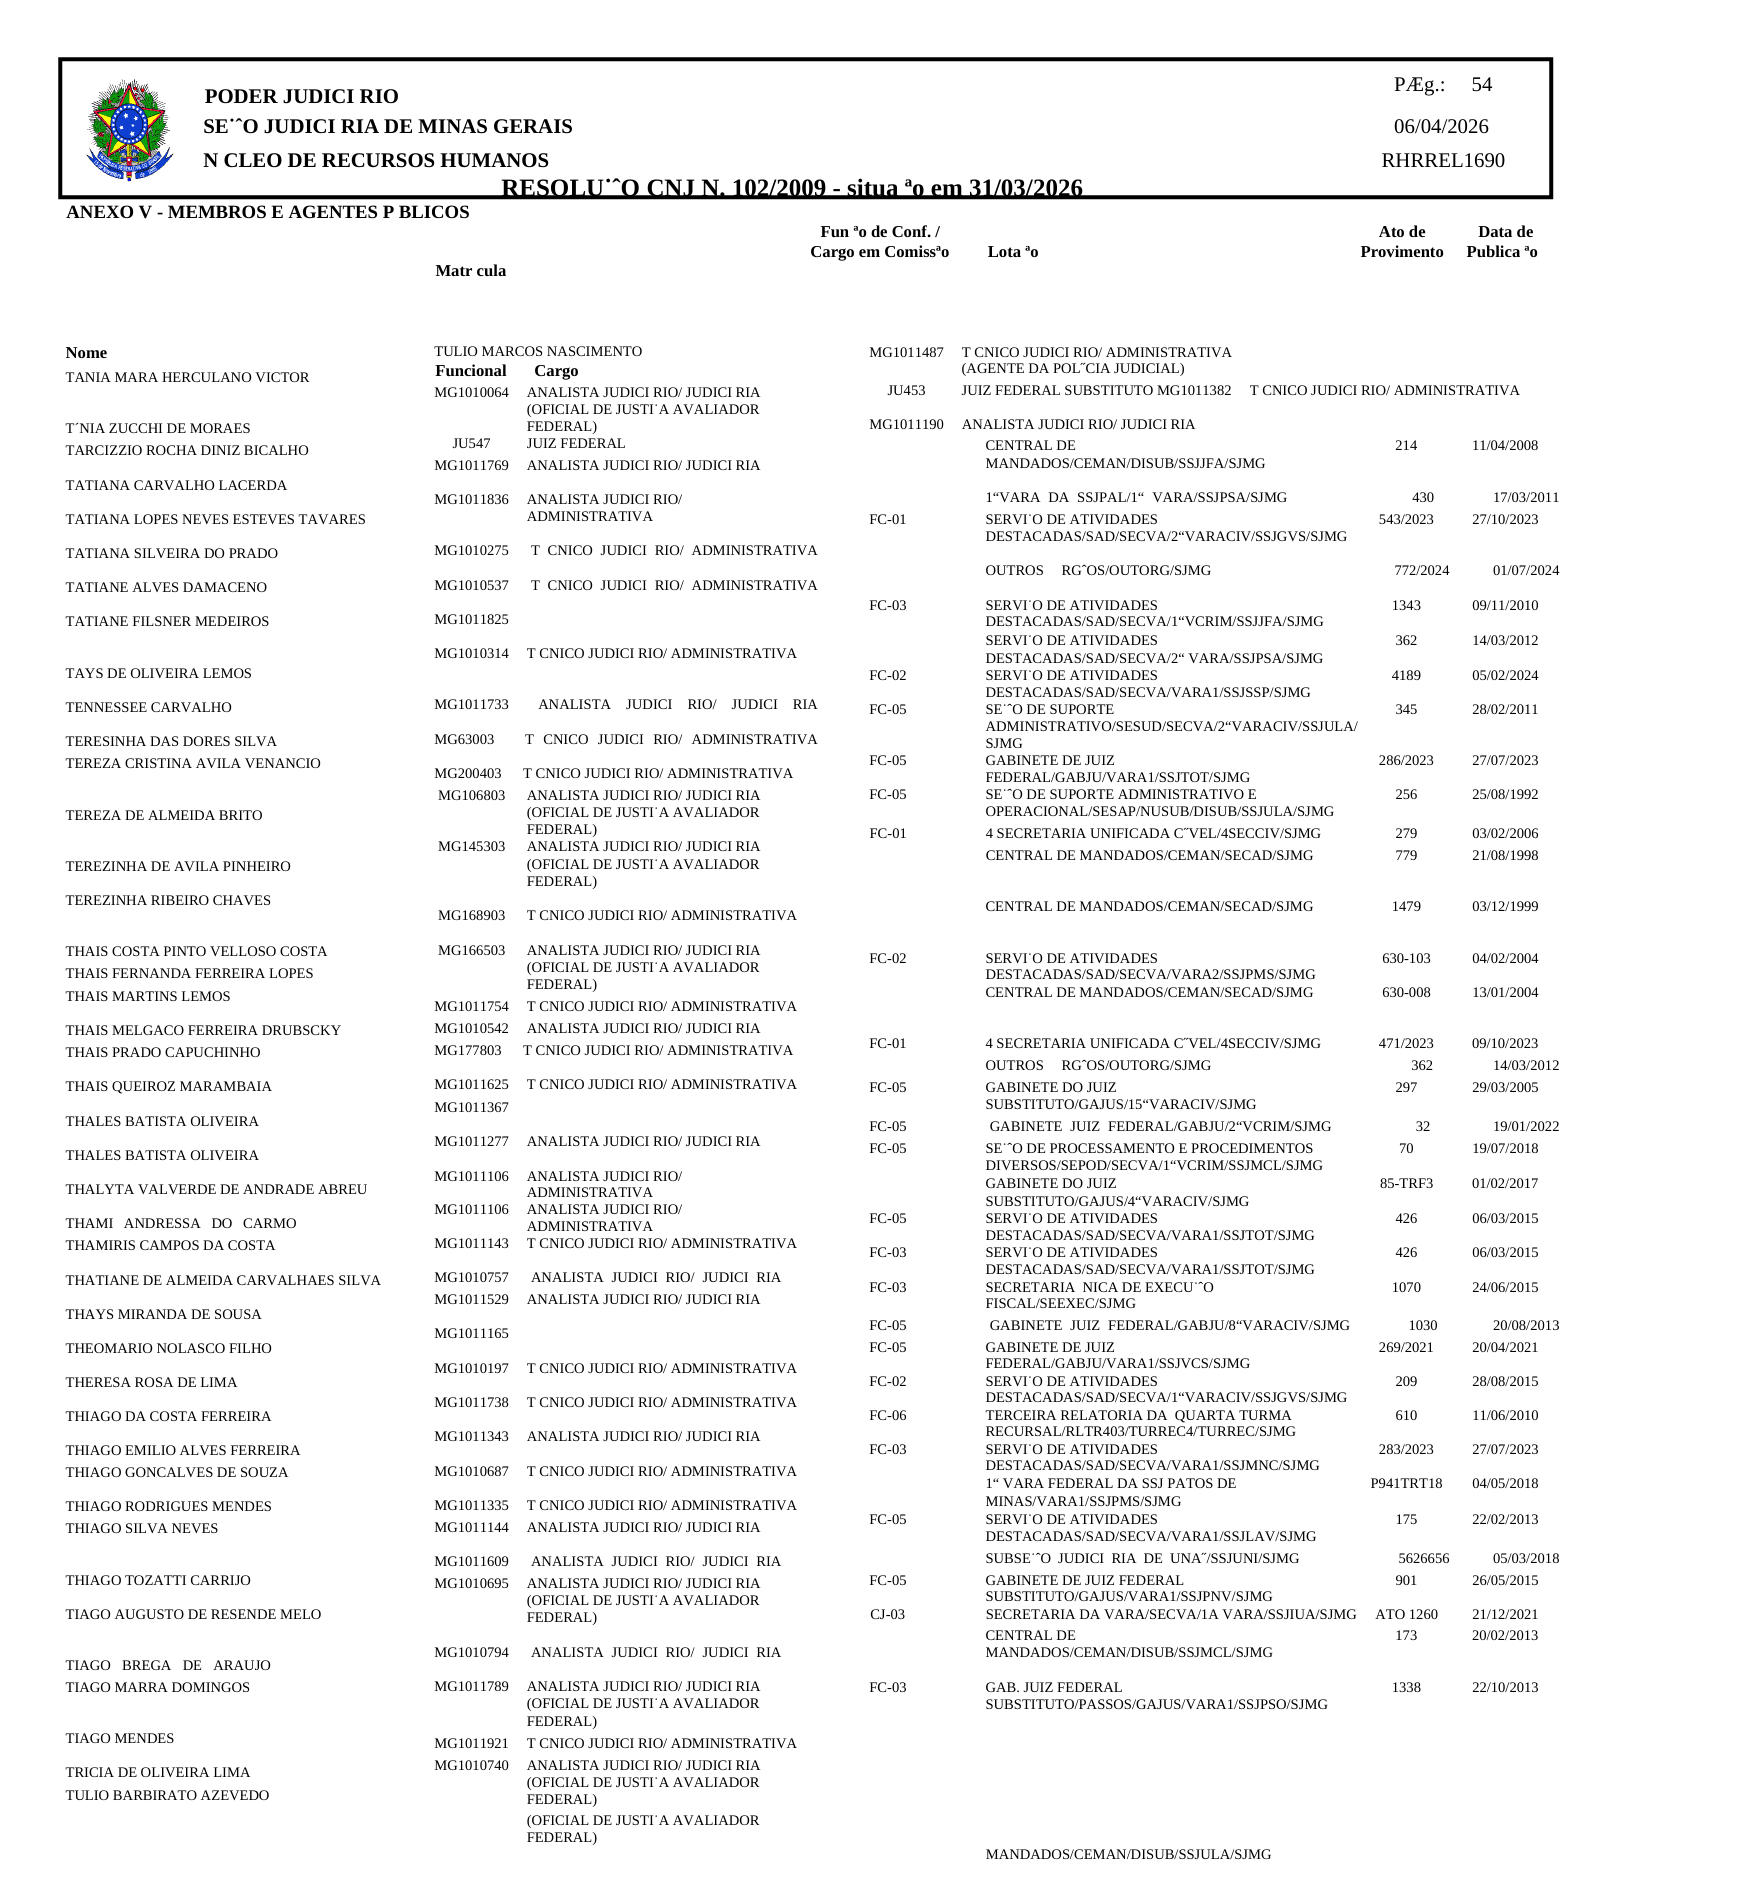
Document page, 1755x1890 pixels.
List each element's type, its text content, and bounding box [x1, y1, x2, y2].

text DESTACADAS/SAD/SECVA/1“VCRIM/SSJJFA/SJMG [985, 614, 1559, 630]
text TATIANA CARVALHO LACERDA [65, 477, 402, 493]
text THIAGO DA COSTA FERREIRA [65, 1409, 402, 1425]
text FEDERAL/GABJU/VARA1/SSJVCS/SJMG [985, 1356, 1559, 1372]
text FC-06 TERCEIRA RELATORIA DA QUARTA TURMA 610 11/06/2010 [869, 1406, 1559, 1424]
text Funcional Cargo [435, 360, 818, 380]
text ADMINISTRATIVA [527, 1184, 818, 1201]
text FC-05 SE˙ˆO DE SUPORTE 345 28/02/2011 [869, 700, 1559, 718]
text 1“VARA DA SSJPAL/1“ VARA/SSJPSA/SJMG 430 17/03/2011 FC-01 SERVI˙O DE ATIVIDADES 543/2023 27/10/2023 [869, 484, 1559, 528]
text THAMI ANDRESSA DO CARMO THAMIRIS CAMPOS DA COSTA [65, 1209, 296, 1254]
text SUBSTITUTO/GAJUS/15“VARACIV/SJMG [985, 1096, 1559, 1112]
text MG1011190 ANALISTA JUDICI RIO/ JUDICI RIA [869, 416, 1559, 433]
text DESTACADAS/SAD/SECVA/VARA1/SSJTOT/SJMG [985, 1261, 1559, 1277]
text DESTACADAS/SAD/SECVA/VARA2/SSJPMS/SJMG [985, 967, 1559, 983]
text MG1011335 T CNICO JUDICI RIO/ ADMINISTRATIVA MG1011144 ANALISTA JUDICI RIO/ JUDICI RIA [434, 1491, 818, 1536]
text ADMINISTRATIVA [527, 508, 818, 524]
text FC-02 SERVI˙O DE ATIVIDADES 209 28/08/2015 [869, 1372, 1559, 1389]
text DESTACADAS/SAD/SECVA/VARA1/SSJTOT/SJMG [985, 1227, 1559, 1243]
text TEREZA DE ALMEIDA BRITO [65, 807, 402, 823]
text MG1011609 ANALISTA JUDICI RIO/ JUDICI RIA MG1010695 ANALISTA JUDICI RIO/ JUDICI RIA [434, 1547, 782, 1591]
text MG145303 ANALISTA JUDICI RIO/ JUDICI RIA [438, 838, 818, 855]
text JU547 JUIZ FEDERAL [452, 436, 818, 452]
text FC-03 SECRETARIA NICA DE EXECU˙ˆO 1070 24/06/2015 [869, 1278, 1559, 1295]
text DESTACADAS/SAD/SECVA/2“VARACIV/SSJGVS/SJMG [985, 528, 1559, 544]
text THERESA ROSA DE LIMA [65, 1375, 402, 1391]
text ADMINISTRATIVA [527, 1218, 818, 1234]
text FC-02 SERVI˙O DE ATIVIDADES 4189 05/02/2024 [869, 666, 1559, 684]
text CENTRAL DE MANDADOS/CEMAN/SECAD/SJMG 1479 03/12/1999 [985, 898, 1559, 915]
text SUBSTITUTO/GAJUS/VARA1/SSJPNV/SJMG [985, 1588, 1559, 1605]
text TULIO MARCOS NASCIMENTO [434, 344, 818, 360]
text THAIS COSTA PINTO VELLOSO COSTA THAIS FERNANDA FERREIRA LOPES THAIS MARTINS LEMOS [65, 938, 349, 1004]
text TERESINHA DAS DORES SILVA TEREZA CRISTINA AVILA VENANCIO [65, 727, 336, 772]
text FC-01 4 SECRETARIA UNIFICADA C˝VEL/4SECCIV/SJMG 279 03/02/2006 CENTRAL DE MANDADOS/CEMAN/SECAD/SJMG 779 21/08/1998 [869, 819, 1538, 863]
text FC-05 SERVI˙O DE ATIVIDADES 426 06/03/2015 [869, 1209, 1559, 1227]
text MG1011277 ANALISTA JUDICI RIO/ JUDICI RIA MG1011106 ANALISTA JUDICI RIO/ [434, 1115, 782, 1184]
text GABINETE DO JUIZ 85-TRF3 01/02/2017 SUBSTITUTO/GAJUS/4“VARACIV/SJMG [985, 1173, 1559, 1209]
text FC-05 SERVI˙O DE ATIVIDADES 175 22/02/2013 [869, 1510, 1559, 1528]
text JU453 JUIZ FEDERAL SUBSTITUTO MG1011382 T CNICO JUDICI RIO/ ADMINISTRATIVA [869, 377, 1559, 399]
text TAYS DE OLIVEIRA LEMOS TENNESSEE CARVALHO [65, 647, 273, 716]
text MG1011921 T CNICO JUDICI RIO/ ADMINISTRATIVA MG1010740 ANALISTA JUDICI RIO/ JUDICI RIA [434, 1729, 818, 1773]
text MG1011754 T CNICO JUDICI RIO/ ADMINISTRATIVA MG1010542 ANALISTA JUDICI RIO/ JUDICI RIA MG177803 T CNICO JUDICI RIO/ ADMINISTRATIVA [434, 993, 818, 1059]
text MG1010794 ANALISTA JUDICI RIO/ JUDICI RIA MG1011789 ANALISTA JUDICI RIO/ JUDICI RIA [434, 1626, 782, 1695]
text FC-05 SE˙ˆO DE SUPORTE ADMINISTRATIVO E 256 25/08/1992 [869, 785, 1559, 803]
text CENTRAL DE MANDADOS/CEMAN/SECAD/SJMG 630-008 13/01/2004 [985, 983, 1559, 1000]
text MG1010314 T CNICO JUDICI RIO/ ADMINISTRATIVA [434, 645, 818, 662]
text DESTACADAS/SAD/SECVA/VARA1/SSJSSP/SJMG [985, 684, 1559, 700]
text MG1011733 ANALISTA JUDICI RIO/ JUDICI RIA MG63003 T CNICO JUDICI RIO/ ADMINISTRATIVA MG200403 T CNICO JUDICI RIO/ ADMINISTRATIVA [434, 678, 818, 782]
text DIVERSOS/SEPOD/SECVA/1“VCRIM/SSJMCL/SJMG [985, 1157, 1559, 1173]
text MG1011769 ANALISTA JUDICI RIO/ JUDICI RIA [434, 457, 818, 474]
text DESTACADAS/SAD/SECVA/1“VARACIV/SSJGVS/SJMG [985, 1390, 1559, 1406]
text FC-03 SERVI˙O DE ATIVIDADES 283/2023 27/07/2023 [869, 1440, 1559, 1458]
text MG1010197 T CNICO JUDICI RIO/ ADMINISTRATIVA MG1011738 T CNICO JUDICI RIO/ ADMINISTRATIVA MG1011343 ANALISTA JUDICI RIO/ JUDICI RIA MG1010687 T CNICO JUDICI RIO/ ADMINISTRATIVA [434, 1342, 818, 1479]
text THEOMARIO NOLASCO FILHO [65, 1341, 402, 1357]
text MG1010275 T CNICO JUDICI RIO/ ADMINISTRATIVA MG1010537 T CNICO JUDICI RIO/ ADMINISTRATIVA MG1011825 [434, 524, 818, 627]
text TATIANE FILSNER MEDEIROS [65, 614, 402, 630]
text OPERACIONAL/SESAP/NUSUB/DISUB/SSJULA/SJMG [985, 803, 1559, 819]
text TIAGO BREGA DE ARAUJO TIAGO MARRA DOMINGOS [65, 1652, 271, 1696]
text MG168903 T CNICO JUDICI RIO/ ADMINISTRATIVA MG166503 ANALISTA JUDICI RIO/ JUDICI RIA [438, 889, 818, 958]
text MG1011165 [434, 1326, 818, 1342]
text (AGENTE DA POL˝CIA JUDICIAL) [961, 361, 1559, 377]
text (OFICIAL DE JUSTI˙A AVALIADOR FEDERAL) [527, 855, 780, 889]
text (OFICIAL DE JUSTI˙A AVALIADOR FEDERAL) [527, 1773, 780, 1807]
text MG1011143 T CNICO JUDICI RIO/ ADMINISTRATIVA [434, 1235, 818, 1252]
text TIAGO AUGUSTO DE RESENDE MELO [65, 1606, 402, 1622]
text (OFICIAL DE JUSTI˙A AVALIADOR FEDERAL) [527, 1592, 780, 1626]
text SUBSE˙ˆO JUDICI RIA DE UNA˝/SSJUNI/SJMG 5626656 05/03/2018 FC-05 GABINETE DE JUIZ FEDERAL 901 26/05/2015 [869, 1544, 1559, 1588]
text DESTACADAS/SAD/SECVA/VARA1/SSJLAV/SJMG [985, 1528, 1559, 1544]
text (OFICIAL DE JUSTI˙A AVALIADOR FEDERAL) [527, 958, 780, 993]
text THATIANE DE ALMEIDA CARVALHAES SILVA THAYS MIRANDA DE SOUSA [65, 1254, 402, 1323]
text THIAGO EMILIO ALVES FERREIRA THIAGO GONCALVES DE SOUZA [65, 1437, 321, 1481]
text SJMG [985, 735, 1559, 751]
text MG1010757 ANALISTA JUDICI RIO/ JUDICI RIA MG1011529 ANALISTA JUDICI RIO/ JUDICI RIA [434, 1263, 782, 1308]
text FEDERAL/GABJU/VARA1/SSJTOT/SJMG [985, 769, 1559, 785]
text OUTROS RGˆOS/OUTORG/SJMG 772/2024 01/07/2024 FC-03 SERVI˙O DE ATIVIDADES 1343 09/11/2010 [869, 544, 1559, 613]
text FC-02 SERVI˙O DE ATIVIDADES 630-103 04/02/2004 [869, 949, 1559, 966]
text THAIS QUEIROZ MARAMBAIA THALES BATISTA OLIVEIRA THALES BATISTA OLIVEIRA [65, 1060, 293, 1164]
text (OFICIAL DE JUSTI˙A AVALIADOR FEDERAL) [527, 803, 780, 838]
text MG1011836 ANALISTA JUDICI RIO/ [434, 491, 818, 508]
text MG1011106 ANALISTA JUDICI RIO/ [434, 1201, 818, 1218]
text THAIS MELGACO FERREIRA DRUBSCKY THAIS PRADO CAPUCHINHO [65, 1016, 362, 1060]
text FC-05 GABINETE DE JUIZ 286/2023 27/07/2023 [869, 751, 1559, 769]
text THALYTA VALVERDE DE ANDRADE ABREU [65, 1182, 402, 1198]
text DESTACADAS/SAD/SECVA/VARA1/SSJMNC/SJMG [985, 1458, 1559, 1474]
text MG1011625 T CNICO JUDICI RIO/ ADMINISTRATIVA MG1011367 [434, 1070, 818, 1115]
text CJ-03 SECRETARIA DA VARA/SECVA/1A VARA/SSJIUA/SJMG ATO 1260 21/12/2021 [870, 1605, 1559, 1622]
text (OFICIAL DE JUSTI˙A AVALIADOR FEDERAL) [527, 401, 780, 435]
text CENTRAL DE 214 11/04/2008 MANDADOS/CEMAN/DISUB/SSJJFA/SJMG [985, 435, 1559, 472]
text SUBSTITUTO/PASSOS/GAJUS/VARA1/SSJPSO/SJMG [985, 1696, 1559, 1712]
text TEREZINHA DE AVILA PINHEIRO TEREZINHA RIBEIRO CHAVES [65, 840, 312, 908]
text 1“ VARA FEDERAL DA SSJ PATOS DE P941TRT18 04/05/2018 MINAS/VARA1/SSJPMS/SJMG [985, 1474, 1559, 1510]
text SERVI˙O DE ATIVIDADES 362 14/03/2012 DESTACADAS/SAD/SECVA/2“ VARA/SSJPSA/SJMG [985, 630, 1559, 666]
text T´NIA ZUCCHI DE MORAES TARCIZZIO ROCHA DINIZ BICALHO [65, 415, 329, 459]
text OUTROS RGˆOS/OUTORG/SJMG 362 14/03/2012 FC-05 GABINETE DO JUIZ 297 29/03/2005 [869, 1052, 1559, 1096]
text FC-05 GABINETE JUIZ FEDERAL/GABJU/2“VCRIM/SJMG 32 19/01/2022 FC-05 SE˙ˆO DE PROCESSAMENTO E PROCEDIMENTOS 70 19/07/2018 [869, 1112, 1559, 1157]
text TRICIA DE OLIVEIRA LIMA TULIO BARBIRATO AZEVEDO [65, 1759, 290, 1803]
text TIAGO MENDES [65, 1731, 402, 1747]
text MG106803 ANALISTA JUDICI RIO/ JUDICI RIA [438, 787, 818, 803]
text MG1010064 ANALISTA JUDICI RIO/ JUDICI RIA [434, 384, 818, 400]
picture [54, 53, 1557, 202]
text TANIA MARA HERCULANO VICTOR [65, 369, 402, 386]
text THIAGO RODRIGUES MENDES THIAGO SILVA NEVES [65, 1493, 293, 1537]
text THIAGO TOZATTI CARRIJO [65, 1572, 402, 1588]
text ADMINISTRATIVO/SESUD/SECVA/2“VARACIV/SSJULA/ [985, 718, 1559, 734]
text MG1011487 T CNICO JUDICI RIO/ ADMINISTRATIVA [869, 344, 1559, 361]
text FC-03 SERVI˙O DE ATIVIDADES 426 06/03/2015 [869, 1243, 1559, 1261]
text FC-05 GABINETE JUIZ FEDERAL/GABJU/8“VARACIV/SJMG 1030 20/08/2013 FC-05 GABINETE DE JUIZ 269/2021 20/04/2021 [869, 1311, 1559, 1356]
text Nome [65, 344, 402, 362]
text TATIANA LOPES NEVES ESTEVES TAVARES TATIANA SILVEIRA DO PRADO [65, 493, 387, 562]
text RECURSAL/RLTR403/TURREC4/TURREC/SJMG [985, 1424, 1559, 1440]
text (OFICIAL DE JUSTI˙A AVALIADOR FEDERAL) [527, 1695, 780, 1729]
text FISCAL/SEEXEC/SJMG [985, 1295, 1559, 1311]
text FC-01 4 SECRETARIA UNIFICADA C˝VEL/4SECCIV/SJMG 471/2023 09/10/2023 [869, 1034, 1559, 1052]
text FC-03 GAB. JUIZ FEDERAL 1338 22/10/2013 [869, 1678, 1559, 1696]
text TATIANE ALVES DAMACENO [65, 580, 402, 596]
text CENTRAL DE 173 20/02/2013 MANDADOS/CEMAN/DISUB/SSJMCL/SJMG [985, 1625, 1559, 1661]
